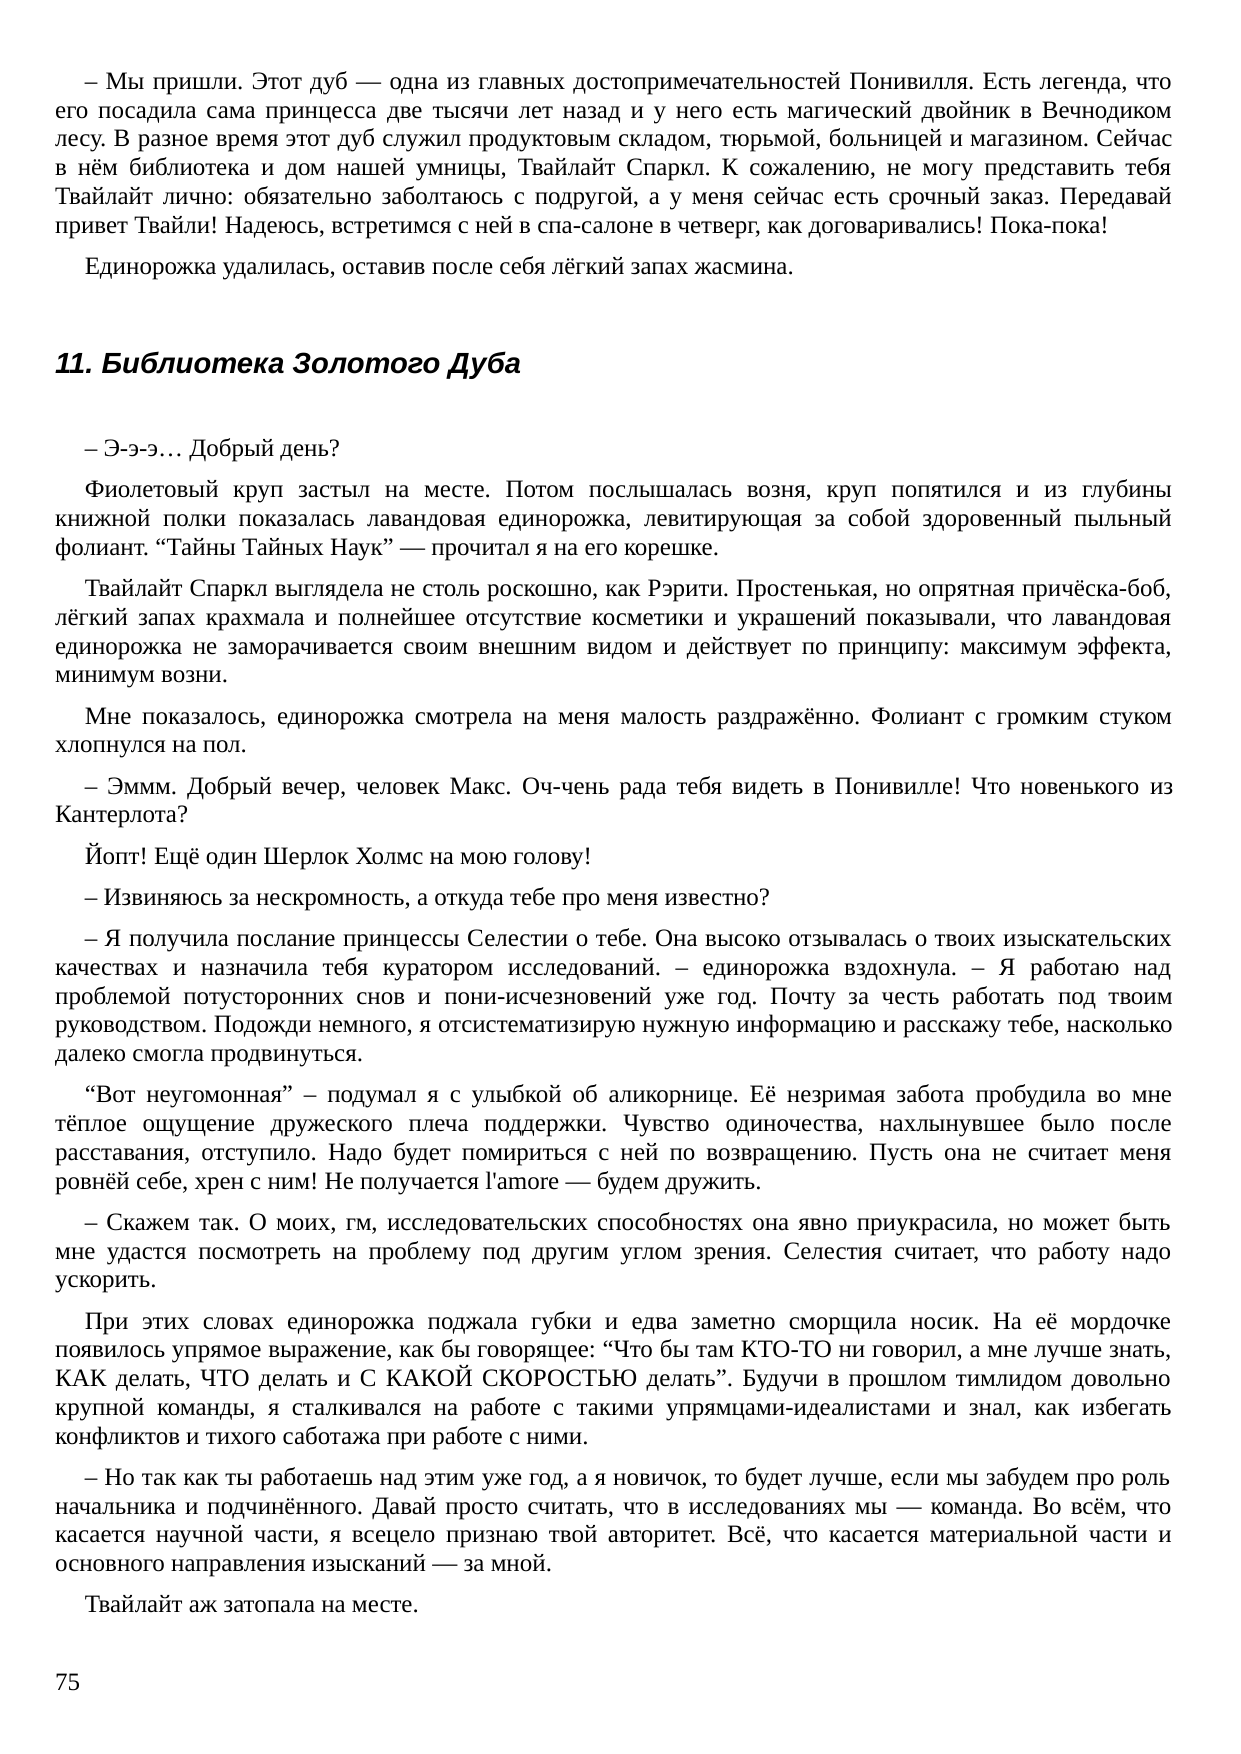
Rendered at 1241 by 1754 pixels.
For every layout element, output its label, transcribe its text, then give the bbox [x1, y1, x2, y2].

text – Э-э-э… Добрый день? [55, 433, 1173, 462]
text – Мы пришли. Этот дуб — одна из главных достопримечательностей Понивилля. Есть легенда, что его посадила сама принцесса две тысячи лет назад и у него есть магический двойник в Вечнодиком лесу. В разное время этот дуб служил продуктовым складом, тюрьмой, больницей и магазином. Сейчас в нём библиотека и дом нашей умницы, Твайлайт Спаркл. К сожалению, не могу представить тебя Твайлайт лично: обязательно заболтаюсь с подругой, а у меня сейчас есть срочный заказ. Передавай привет Твайли! Надеюсь, встретимся с ней в спа-салоне в четверг, как договаривались! Пока-пока! [55, 66, 1173, 238]
text Фиолетовый круп застыл на месте. Потом послышалась возня, круп попятился и из глубины книжной полки показалась лавандовая единорожка, левитирующая за собой здоровенный пыльный фолиант. “Тайны Тайных Наук” — прочитал я на его корешке. [55, 474, 1173, 561]
text При этих словах единорожка поджала губки и едва заметно сморщила носик. На её мордочке появилось упрямое выражение, как бы говорящее: “Что бы там КТО-ТО ни говорил, а мне лучше знать, КАК делать, ЧТО делать и С КАКОЙ СКОРОСТЬЮ делать”. Будучи в прошлом тимлидом довольно крупной команды, я сталкивался на работе с такими упрямцами-идеалистами и знал, как избегать конфликтов и тихого саботажа при работе с ними. [55, 1306, 1173, 1449]
text Твайлайт аж затопала на месте. [55, 1589, 1173, 1618]
text Йопт! Ещё один Шерлок Холмс на мою голову! [55, 841, 1173, 869]
text – Скажем так. О моих, гм, исследовательских способностях она явно приукрасила, но может быть мне удастся посмотреть на проблему под другим углом зрения. Селестия считает, что работу надо ускорить. [55, 1207, 1173, 1293]
text Единорожка удалилась, оставив после себя лёгкий запах жасмина. [55, 251, 1173, 280]
text Мне показалось, единорожка смотрела на меня малость раздражённо. Фолиант с громким стуком хлопнулся на пол. [55, 701, 1173, 758]
text – Я получила послание принцессы Селестии о тебе. Она высоко отзывалась о твоих изыскательских качествах и назначила тебя куратором исследований. – единорожка вздохнула. – Я работаю над проблемой потусторонних снов и пони-исчезновений уже год. Почту за честь работать под твоим руководством. Подожди немного, я отсистематизирую нужную информацию и расскажу тебе, насколько далеко смогла продвинуться. [55, 923, 1173, 1067]
text “Вот неугомонная” – подумал я с улыбкой об аликорнице. Её незримая забота пробудила во мне тёплое ощущение дружеского плеча поддержки. Чувство одиночества, нахлынувшее было после расставания, отступило. Надо будет помириться с ней по возвращению. Пусть она не считает меня ровнёй себе, хрен с ним! Не получается l'amore — будем дружить. [55, 1079, 1173, 1194]
subtitle 11. Библиотека Золотого Дуба [55, 346, 1173, 379]
text – Но так как ты работаешь над этим уже год, а я новичок, то будет лучше, если мы забудем про роль начальника и подчинённого. Давай просто считать, что в исследованиях мы — команда. Во всём, что касается научной части, я всецело признаю твой авторитет. Всё, что касается материальной части и основного направления изысканий — за мной. [55, 1462, 1173, 1577]
text – Эммм. Добрый вечер, человек Макс. Оч-чень рада тебя видеть в Понивилле! Что новенького из Кантерлота? [55, 771, 1173, 828]
text Твайлайт Спаркл выглядела не столь роскошно, как Рэрити. Простенькая, но опрятная причёска-боб, лёгкий запах крахмала и полнейшее отсутствие косметики и украшений показывали, что лавандовая единорожка не заморачивается своим внешним видом и действует по принципу: максимум эффекта, минимум возни. [55, 573, 1173, 688]
text – Извиняюсь за нескромность, а откуда тебе про меня известно? [55, 882, 1173, 911]
